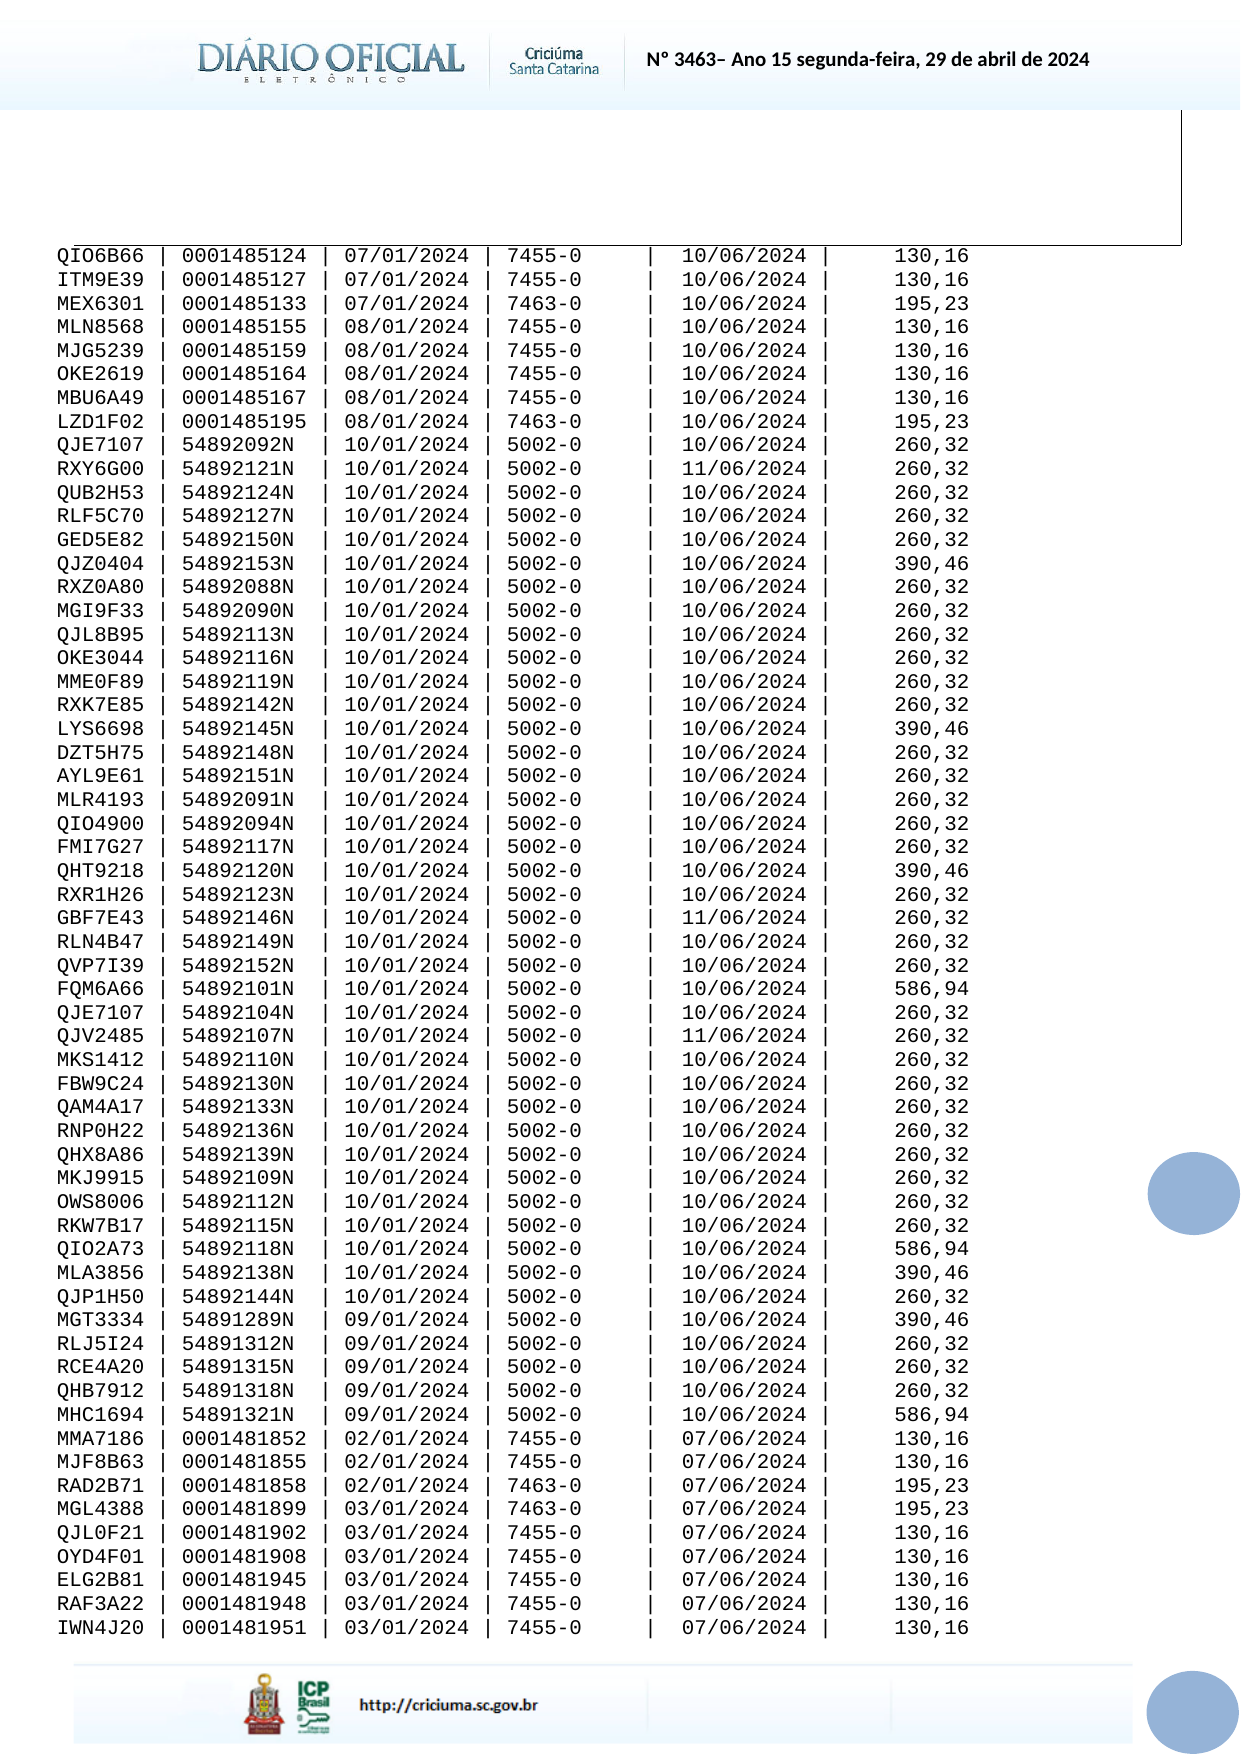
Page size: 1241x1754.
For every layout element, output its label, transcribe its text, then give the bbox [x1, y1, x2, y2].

text QHB7912 | 54891318N | 09/01/2024 | 5002-0 | 10/06/2024 | 260,32 [44, 1380, 1181, 1404]
text FQM6A66 | 54892101N | 10/01/2024 | 5002-0 | 10/06/2024 | 586,94 [44, 978, 1181, 1002]
text QJL8B95 | 54892113N | 10/01/2024 | 5002-0 | 10/06/2024 | 260,32 [44, 623, 1181, 647]
text OYD4F01 | 0001481908 | 03/01/2024 | 7455-0 | 07/06/2024 | 130,16 [44, 1546, 1181, 1569]
text QJV2485 | 54892107N | 10/01/2024 | 5002-0 | 11/06/2024 | 260,32 [44, 1026, 1181, 1049]
text GBF7E43 | 54892146N | 10/01/2024 | 5002-0 | 11/06/2024 | 260,32 [44, 907, 1181, 931]
text RCE4A20 | 54891315N | 09/01/2024 | 5002-0 | 10/06/2024 | 260,32 [44, 1357, 1181, 1380]
text QHT9218 | 54892120N | 10/01/2024 | 5002-0 | 10/06/2024 | 390,46 [44, 860, 1181, 884]
text MJG5239 | 0001485159 | 08/01/2024 | 7455-0 | 10/06/2024 | 130,16 [44, 340, 1181, 363]
text RXK7E85 | 54892142N | 10/01/2024 | 5002-0 | 10/06/2024 | 260,32 [44, 694, 1181, 718]
text QHX8A86 | 54892139N | 10/01/2024 | 5002-0 | 10/06/2024 | 260,32 [44, 1144, 1181, 1167]
text OKE2619 | 0001485164 | 08/01/2024 | 7455-0 | 10/06/2024 | 130,16 [44, 363, 1181, 387]
text IWN4J20 | 0001481951 | 03/01/2024 | 7455-0 | 07/06/2024 | 130,16 [44, 1617, 1181, 1640]
text MJF8B63 | 0001481855 | 02/01/2024 | 7455-0 | 07/06/2024 | 130,16 [44, 1451, 1181, 1475]
text QJL0F21 | 0001481902 | 03/01/2024 | 7455-0 | 07/06/2024 | 130,16 [44, 1522, 1181, 1546]
text QJE7107 | 54892092N | 10/01/2024 | 5002-0 | 10/06/2024 | 260,32 [44, 434, 1181, 458]
text MLR4193 | 54892091N | 10/01/2024 | 5002-0 | 10/06/2024 | 260,32 [44, 789, 1181, 813]
text RLJ5I24 | 54891312N | 09/01/2024 | 5002-0 | 10/06/2024 | 260,32 [44, 1333, 1181, 1357]
text DZT5H75 | 54892148N | 10/01/2024 | 5002-0 | 10/06/2024 | 260,32 [44, 742, 1181, 765]
text MMA7186 | 0001481852 | 02/01/2024 | 7455-0 | 07/06/2024 | 130,16 [44, 1427, 1181, 1451]
text FBW9C24 | 54892130N | 10/01/2024 | 5002-0 | 10/06/2024 | 260,32 [44, 1073, 1181, 1096]
text RAD2B71 | 0001481858 | 02/01/2024 | 7463-0 | 07/06/2024 | 195,23 [44, 1475, 1181, 1498]
text MKJ9915 | 54892109N | 10/01/2024 | 5002-0 | 10/06/2024 | 260,32 [44, 1167, 1157, 1191]
text QIO4900 | 54892094N | 10/01/2024 | 5002-0 | 10/06/2024 | 260,32 [44, 813, 1181, 836]
text QAM4A17 | 54892133N | 10/01/2024 | 5002-0 | 10/06/2024 | 260,32 [44, 1096, 1181, 1120]
text MGL4388 | 0001481899 | 03/01/2024 | 7463-0 | 07/06/2024 | 195,23 [44, 1498, 1181, 1522]
text LYS6698 | 54892145N | 10/01/2024 | 5002-0 | 10/06/2024 | 390,46 [44, 718, 1181, 742]
text MBU6A49 | 0001485167 | 08/01/2024 | 7455-0 | 10/06/2024 | 130,16 [44, 387, 1181, 411]
text FMI7G27 | 54892117N | 10/01/2024 | 5002-0 | 10/06/2024 | 260,32 [44, 836, 1181, 860]
text QJE7107 | 54892104N | 10/01/2024 | 5002-0 | 10/06/2024 | 260,32 [44, 1002, 1181, 1026]
text QVP7I39 | 54892152N | 10/01/2024 | 5002-0 | 10/06/2024 | 260,32 [44, 954, 1181, 978]
text QUB2H53 | 54892124N | 10/01/2024 | 5002-0 | 10/06/2024 | 260,32 [44, 482, 1181, 505]
text RKW7B17 | 54892115N | 10/01/2024 | 5002-0 | 10/06/2024 | 260,32 [44, 1215, 1181, 1238]
text RXY6G00 | 54892121N | 10/01/2024 | 5002-0 | 11/06/2024 | 260,32 [44, 458, 1181, 482]
text MEX6301 | 0001485133 | 07/01/2024 | 7463-0 | 10/06/2024 | 195,23 [44, 292, 1181, 316]
text QJP1H50 | 54892144N | 10/01/2024 | 5002-0 | 10/06/2024 | 260,32 [44, 1286, 1181, 1309]
text OWS8006 | 54892112N | 10/01/2024 | 5002-0 | 10/06/2024 | 260,32 [44, 1191, 1153, 1215]
text RXZ0A80 | 54892088N | 10/01/2024 | 5002-0 | 10/06/2024 | 260,32 [44, 576, 1181, 600]
text MME0F89 | 54892119N | 10/01/2024 | 5002-0 | 10/06/2024 | 260,32 [44, 671, 1181, 694]
text QIO6B66 | 0001485124 | 07/01/2024 | 7455-0 | 10/06/2024 | 130,16 [44, 245, 1181, 269]
text RLN4B47 | 54892149N | 10/01/2024 | 5002-0 | 10/06/2024 | 260,32 [44, 931, 1181, 954]
text ITM9E39 | 0001485127 | 07/01/2024 | 7455-0 | 10/06/2024 | 130,16 [44, 269, 1181, 292]
text AYL9E61 | 54892151N | 10/01/2024 | 5002-0 | 10/06/2024 | 260,32 [44, 765, 1181, 789]
text RAF3A22 | 0001481948 | 03/01/2024 | 7455-0 | 07/06/2024 | 130,16 [44, 1593, 1181, 1617]
text QIO2A73 | 54892118N | 10/01/2024 | 5002-0 | 10/06/2024 | 586,94 [44, 1238, 1181, 1262]
text LZD1F02 | 0001485195 | 08/01/2024 | 7463-0 | 10/06/2024 | 195,23 [44, 411, 1181, 434]
text MKS1412 | 54892110N | 10/01/2024 | 5002-0 | 10/06/2024 | 260,32 [44, 1049, 1181, 1073]
text MGT3334 | 54891289N | 09/01/2024 | 5002-0 | 10/06/2024 | 390,46 [44, 1309, 1181, 1333]
text MLN8568 | 0001485155 | 08/01/2024 | 7455-0 | 10/06/2024 | 130,16 [44, 316, 1181, 340]
text OKE3044 | 54892116N | 10/01/2024 | 5002-0 | 10/06/2024 | 260,32 [44, 647, 1181, 671]
text ELG2B81 | 0001481945 | 03/01/2024 | 7455-0 | 07/06/2024 | 130,16 [44, 1569, 1181, 1593]
text MHC1694 | 54891321N | 09/01/2024 | 5002-0 | 10/06/2024 | 586,94 [44, 1404, 1181, 1427]
text RNP0H22 | 54892136N | 10/01/2024 | 5002-0 | 10/06/2024 | 260,32 [44, 1120, 1181, 1144]
text RXR1H26 | 54892123N | 10/01/2024 | 5002-0 | 10/06/2024 | 260,32 [44, 884, 1181, 907]
text MGI9F33 | 54892090N | 10/01/2024 | 5002-0 | 10/06/2024 | 260,32 [44, 600, 1181, 623]
text RLF5C70 | 54892127N | 10/01/2024 | 5002-0 | 10/06/2024 | 260,32 [44, 505, 1181, 529]
text QJZ0404 | 54892153N | 10/01/2024 | 5002-0 | 10/06/2024 | 390,46 [44, 553, 1181, 576]
text GED5E82 | 54892150N | 10/01/2024 | 5002-0 | 10/06/2024 | 260,32 [44, 529, 1181, 553]
text MLA3856 | 54892138N | 10/01/2024 | 5002-0 | 10/06/2024 | 390,46 [44, 1262, 1181, 1286]
